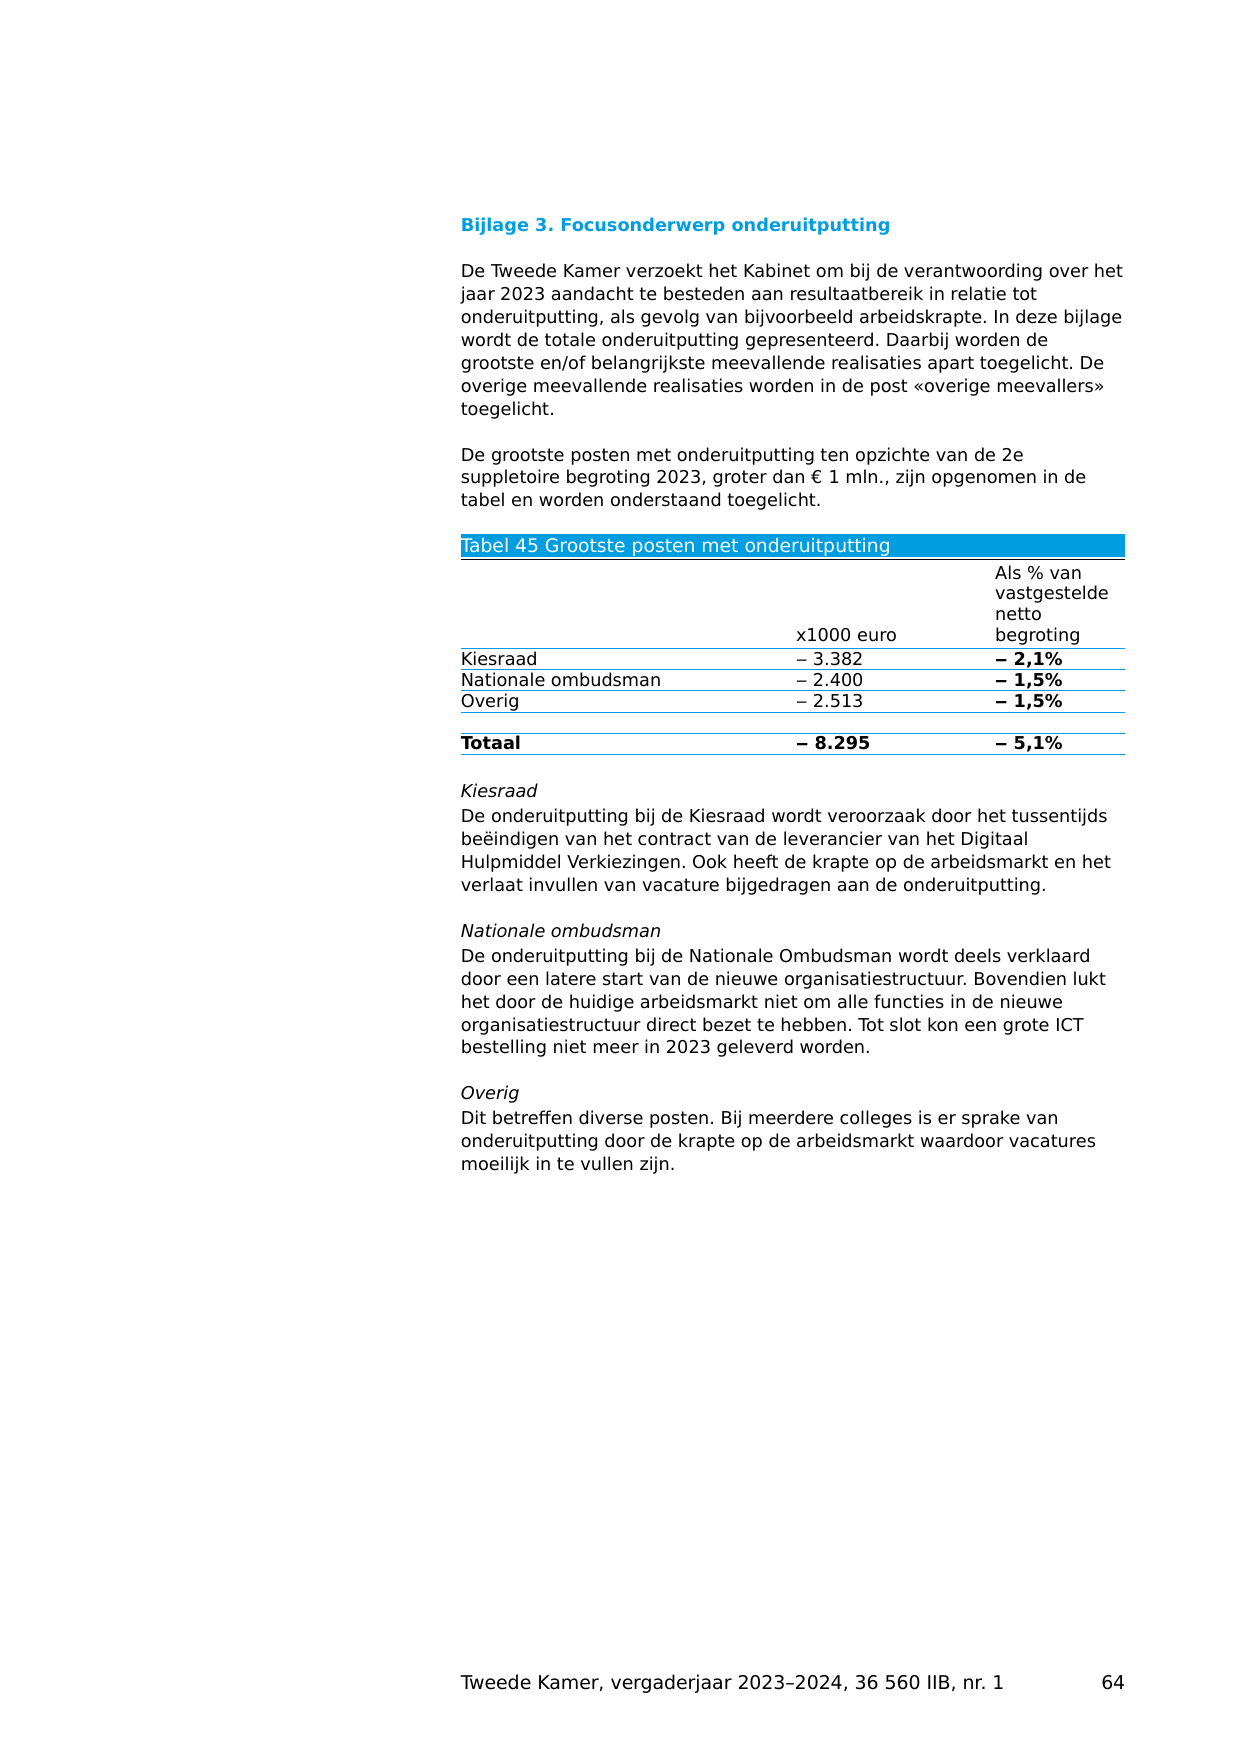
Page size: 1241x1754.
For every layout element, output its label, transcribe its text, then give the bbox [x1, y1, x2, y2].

table_cell [992, 713, 1125, 733]
table_cell [461, 560, 793, 648]
text Dit betreffen diverse posten. Bij meerdere colleges is er sprake van onderuitputting door de krapte op de arbeidsmarkt waardoor vacatures moeilijk in te vullen zijn. [461, 1106, 1125, 1175]
text De Tweede Kamer verzoekt het Kabinet om bĳ de verantwoording over het jaar 2023 aandacht te besteden aan resultaatbereik in relatie tot onderuitputting, als gevolg van bĳvoorbeeld arbeidskrapte. In deze bĳlage wordt de totale onderuitputting gepresenteerd. Daarbĳ worden de grootste en/of belangrĳkste meevallende realisaties apart toegelicht. De overige meevallende realisaties worden in de post «overige meevallers» toegelicht. [461, 259, 1125, 420]
table_cell ‒ 5,1% [992, 734, 1125, 754]
table_cell ‒ 3.382 [793, 649, 992, 669]
text De onderuitputting bij de Kiesraad wordt veroorzaak door het tussentijds beëindigen van het contract van de leverancier van het Digitaal Hulpmiddel Verkiezingen. Ook heeft de krapte op de arbeidsmarkt en het verlaat invullen van vacature bijgedragen aan de onderuitputting. [461, 804, 1125, 896]
table_cell [461, 713, 793, 733]
table_cell Kiesraad [461, 649, 793, 669]
table_cell ‒ 8.295 [793, 734, 992, 754]
text Nationale ombudsman [461, 919, 1125, 942]
table_cell ‒ 2.400 [793, 670, 992, 690]
text De onderuitputting bij de Nationale Ombudsman wordt deels verklaard door een latere start van de nieuwe organisatiestructuur. Bovendien lukt het door de huidige arbeidsmarkt niet om alle functies in de nieuwe organisatiestructuur direct bezet te hebben. Tot slot kon een grote ICT bestelling niet meer in 2023 geleverd worden. [461, 944, 1125, 1058]
table_cell ‒ 1,5% [992, 691, 1125, 712]
table_cell x1000 euro [793, 560, 992, 648]
table_cell Overig [461, 691, 793, 712]
title Bijlage 3. Focusonderwerp onderuitputting [461, 213, 1125, 236]
text De grootste posten met onderuitputting ten opzichte van de 2e suppletoire begroting 2023, groter dan € 1 mln., zijn opgenomen in de tabel en worden onderstaand toegelicht. [461, 443, 1125, 511]
table_cell Totaal [461, 734, 793, 754]
table_cell ‒ 1,5% [992, 670, 1125, 690]
table_cell Als % van vastgestelde netto begroting [992, 560, 1125, 648]
table_cell ‒ 2,1% [992, 649, 1125, 669]
table_cell [793, 713, 992, 733]
table_cell Nationale ombudsman [461, 670, 793, 690]
table_cell ‒ 2.513 [793, 691, 992, 712]
text Overig [461, 1081, 1125, 1104]
text Kiesraad [461, 779, 1125, 802]
